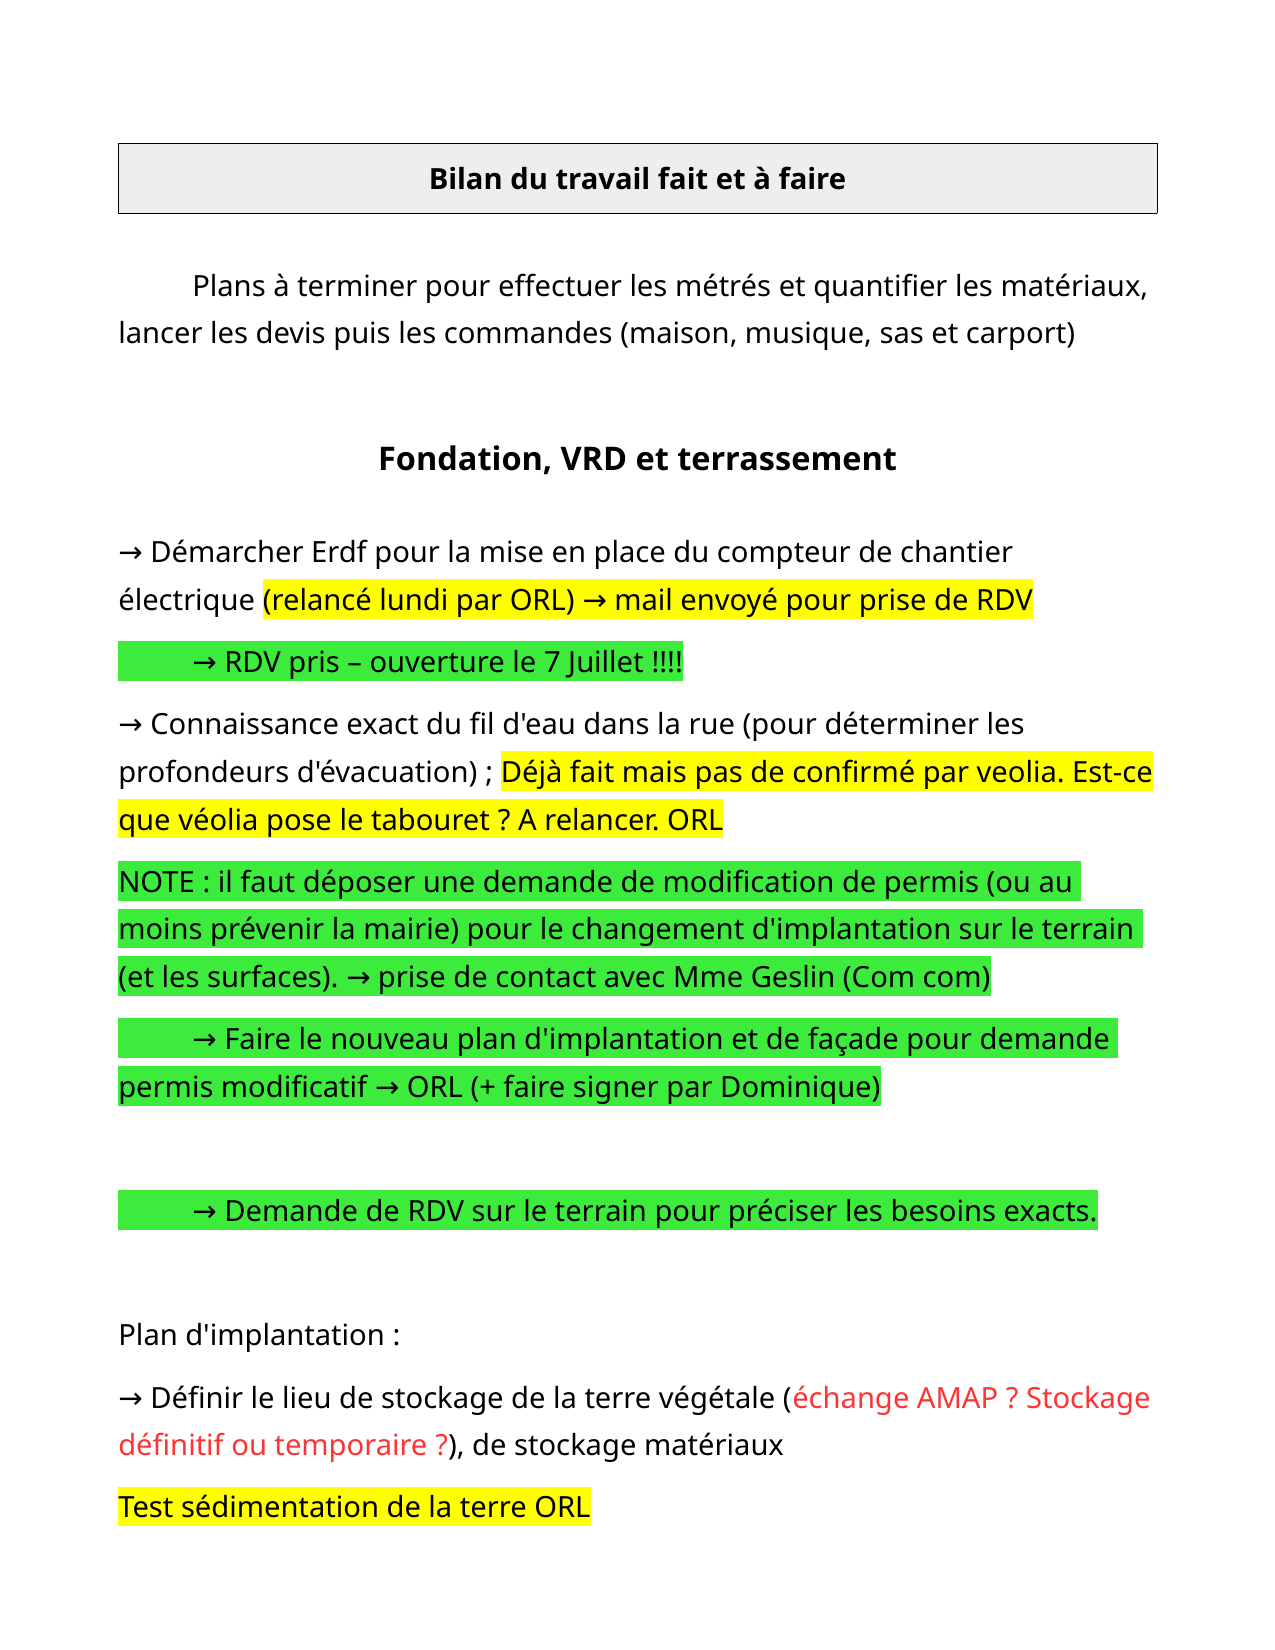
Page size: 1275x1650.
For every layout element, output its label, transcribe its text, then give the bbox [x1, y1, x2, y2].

text → Demande de RDV sur le terrain pour préciser les besoins exacts. [118, 1190, 1157, 1230]
text → RDV pris – ouverture le 7 Juillet !!!! [118, 641, 1157, 681]
subtitle Bilan du travail fait et à faire [119, 144, 1157, 213]
text → Connaissance exact du fil d'eau dans la rue (pour déterminer les profondeurs d'évacuation) ; Déjà fait mais pas de confirmé par veolia. Est-ce que véolia pose le tabouret ? A relancer. ORL [118, 703, 1157, 838]
text Plan d'implantation : [118, 1315, 1157, 1354]
text → Faire le nouveau plan d'implantation et de façade pour demande permis modificatif → ORL (+ faire signer par Dominique) [118, 1018, 1157, 1106]
subtitle Fondation, VRD et terrassement [118, 435, 1157, 479]
text → Définir le lieu de stockage de la terre végétale (échange AMAP ? Stockage définitif ou temporaire ?), de stockage matériaux [118, 1377, 1157, 1464]
text → Démarcher Erdf pour la mise en place du compteur de chantier électrique (relancé lundi par ORL) → mail envoyé pour prise de RDV [118, 532, 1157, 619]
text Plans à terminer pour effectuer les métrés et quantifier les matériaux, lancer les devis puis les commandes (maison, musique, sas et carport) [118, 265, 1157, 352]
text Test sédimentation de la terre ORL [118, 1487, 1157, 1526]
text NOTE : il faut déposer une demande de modification de permis (ou au moins prévenir la mairie) pour le changement d'implantation sur le terrain (et les surfaces). → prise de contact avec Mme Geslin (Com com) [118, 861, 1157, 996]
